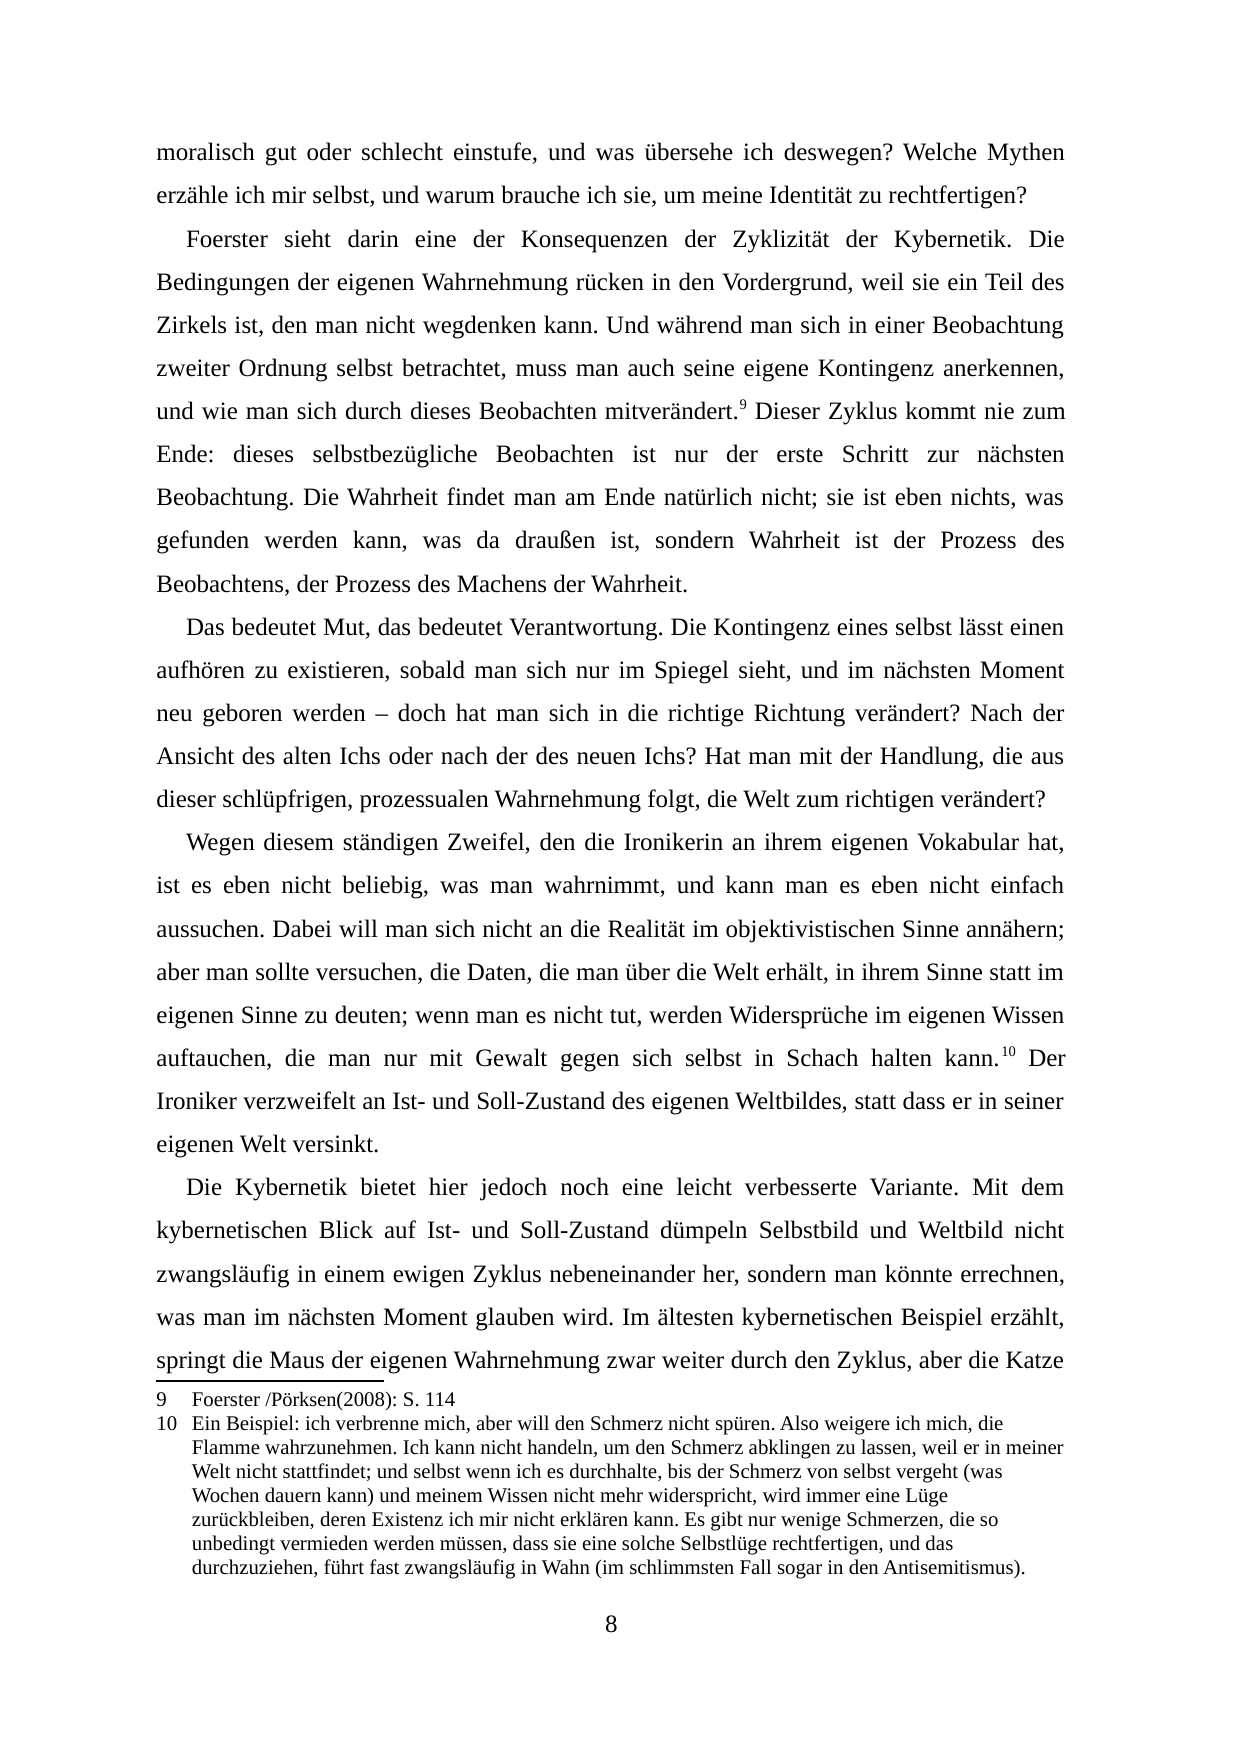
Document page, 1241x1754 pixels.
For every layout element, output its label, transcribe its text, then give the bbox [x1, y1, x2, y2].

text Wegen diesem ständigen Zweifel, den die Ironikerin an ihrem eigenen Vokabular hat, ist es eben nicht beliebig, was man wahrnimmt, und kann man es eben nicht einfach aussuchen. Dabei will man sich nicht an die Realität im objektivistischen Sinne annähern; aber man sollte versuchen, die Daten, die man über die Welt erhält, in ihrem Sinne statt im eigenen Sinne zu deuten; wenn man es nicht tut, werden Widersprüche im eigenen Wissen auftauchen, die man nur mit Gewalt gegen sich selbst in Schach halten kann. Der Ironiker verzweifelt an Ist- und Soll-Zustand des eigenen Weltbildes, statt dass er in seiner eigenen Welt versinkt. [156, 827, 1066, 1158]
text Die Kybernetik bietet hier jedoch noch eine leicht verbesserte Variante. Mit dem kybernetischen Blick auf Ist- und Soll-Zustand dümpeln Selbstbild und Weltbild nicht zwangsläufig in einem ewigen Zyklus nebeneinander her, sondern man könnte errechnen, was man im nächsten Moment glauben wird. Im ältesten kybernetischen Beispiel erzählt, springt die Maus der eigenen Wahrnehmung zwar weiter durch den Zyklus, aber die Katze [156, 1172, 1066, 1374]
text Das bedeutet Mut, das bedeutet Verantwortung. Die Kontingenz eines selbst lässt einen aufhören zu existieren, sobald man sich nur im Spiegel sieht, und im nächsten Moment neu geboren werden – doch hat man sich in die richtige Richtung verändert? Nach der Ansicht des alten Ichs oder nach der des neuen Ichs? Hat man mit der Handlung, die aus dieser schlüpfrigen, prozessualen Wahrnehmung folgt, die Welt zum richtigen verändert? [156, 612, 1066, 813]
text Ein Beispiel: ich verbrenne mich, aber will den Schmerz nicht spüren. Also weigere ich mich, die Flamme wahrzunehmen. Ich kann nicht handeln, um den Schmerz abklingen zu lassen, weil er in meiner Welt nicht stattfindet; und selbst wenn ich es durchhalte, bis der Schmerz von selbst vergeht (was Wochen dauern kann) und meinem Wissen nicht mehr widerspricht, wird immer eine Lüge zurückbleiben, deren Existenz ich mir nicht erklären kann. Es gibt nur wenige Schmerzen, die so unbedingt vermieden werden müssen, dass sie eine solche Selbstlüge rechtfertigen, und das durchzuziehen, führt fast zwangsläufig in Wahn (im schlimmsten Fall sogar in den Antisemitismus). [156, 1411, 1066, 1579]
text Foerster /Pörksen(2008): S. 114 [156, 1387, 1066, 1411]
text Foerster sieht darin eine der Konsequenzen der Zyklizität der Kybernetik. Die Bedingungen der eigenen Wahrnehmung rücken in den Vordergrund, weil sie ein Teil des Zirkels ist, den man nicht wegdenken kann. Und während man sich in einer Beobachtung zweiter Ordnung selbst betrachtet, muss man auch seine eigene Kontingenz anerkennen, und wie man sich durch dieses Beobachten mitverändert. Dieser Zyklus kommt nie zum Ende: dieses selbstbezügliche Beobachten ist nur der erste Schritt zur nächsten Beobachtung. Die Wahrheit findet man am Ende natürlich nicht; sie ist eben nichts, was gefunden werden kann, was da draußen ist, sondern Wahrheit ist der Prozess des Beobachtens, der Prozess des Machens der Wahrheit. [156, 224, 1066, 597]
text moralisch gut oder schlecht einstufe, und was übersehe ich deswegen? Welche Mythen erzähle ich mir selbst, und warum brauche ich sie, um meine Identität zu rechtfertigen? [156, 137, 1066, 209]
